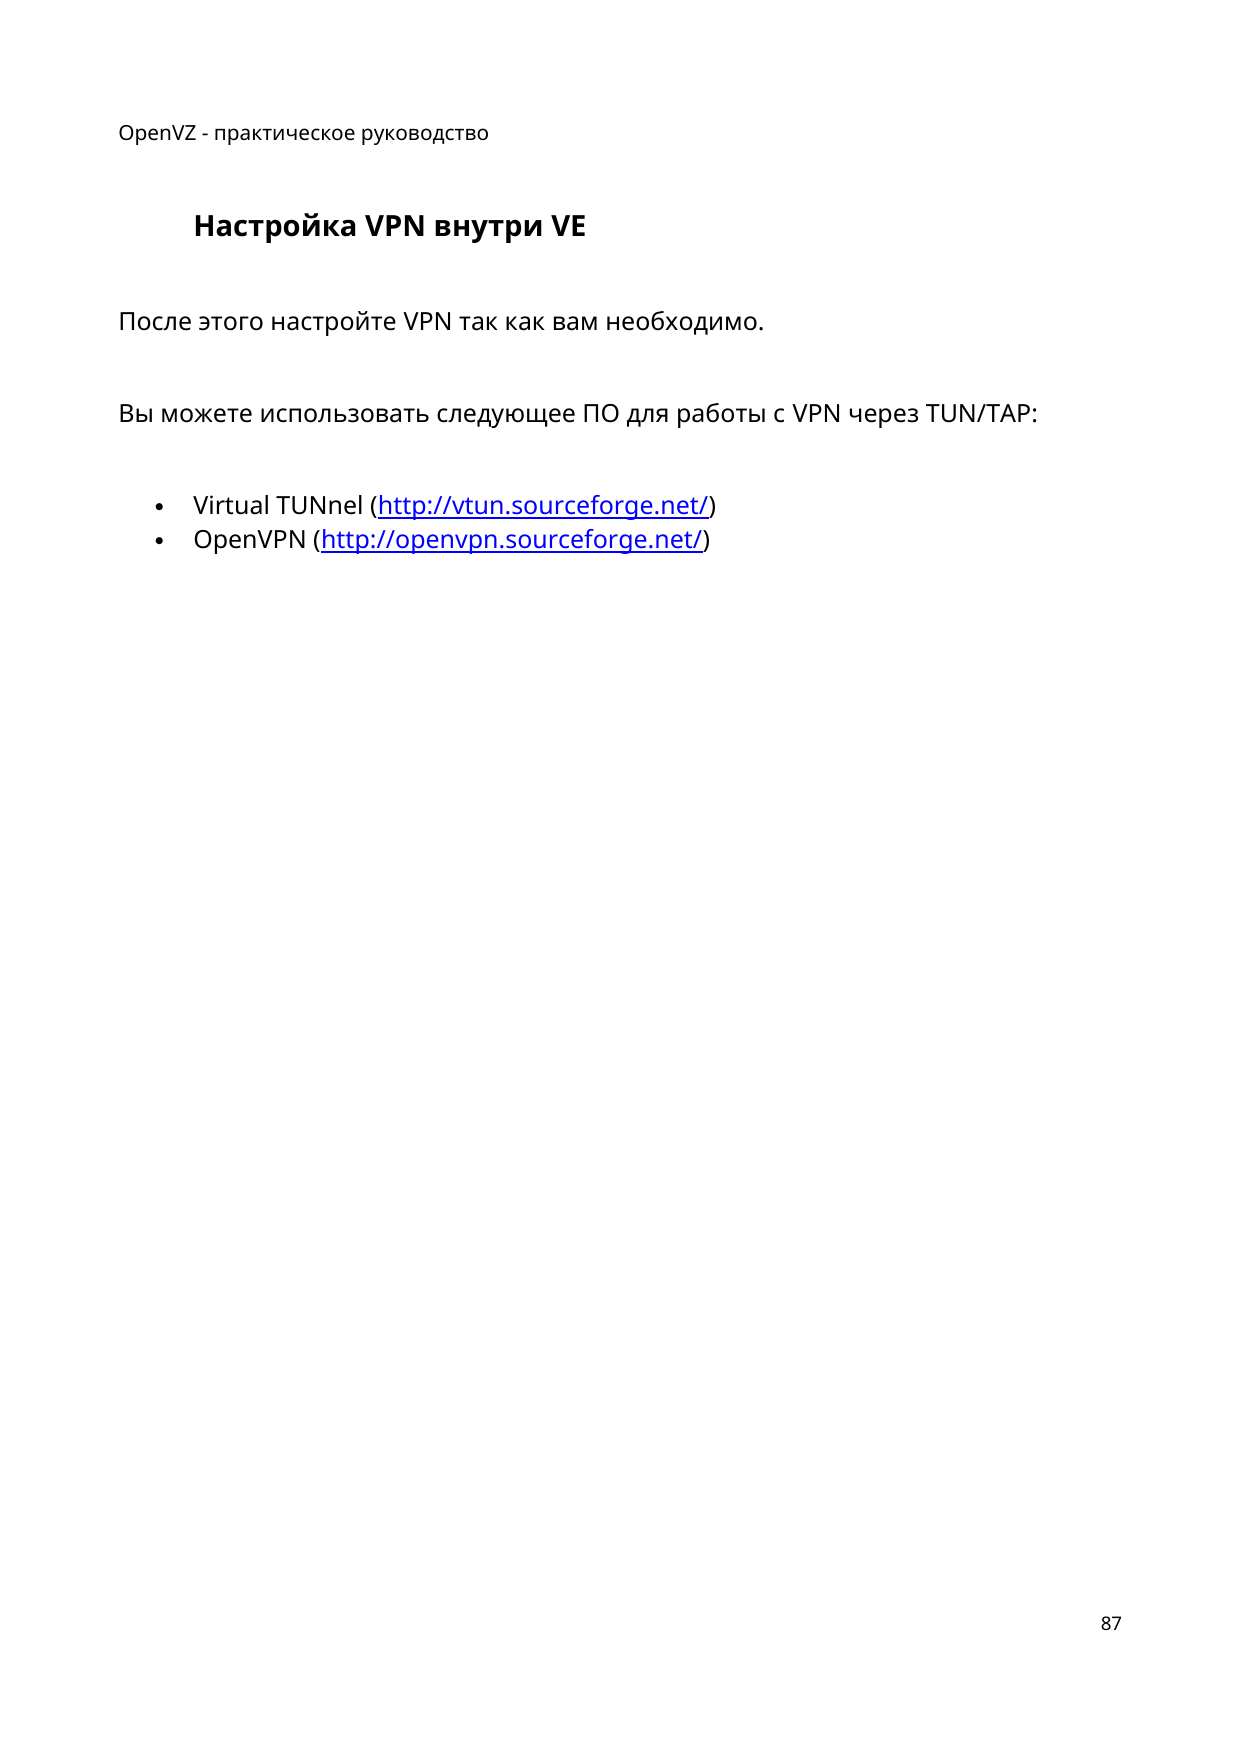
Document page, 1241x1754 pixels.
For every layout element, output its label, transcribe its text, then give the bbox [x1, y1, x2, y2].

subtitle Настройка VPN внутри VE [118, 205, 1122, 245]
text После этого настройте VPN так как вам необходимо. [118, 303, 1122, 337]
list OpenVPN (http://openvpn.sourceforge.net/) [156, 522, 1122, 556]
list Virtual TUNnel (http://vtun.sourceforge.net/) [156, 488, 1122, 522]
text Вы можете использовать следующее ПО для работы с VPN через TUN/TAP: [118, 396, 1122, 430]
